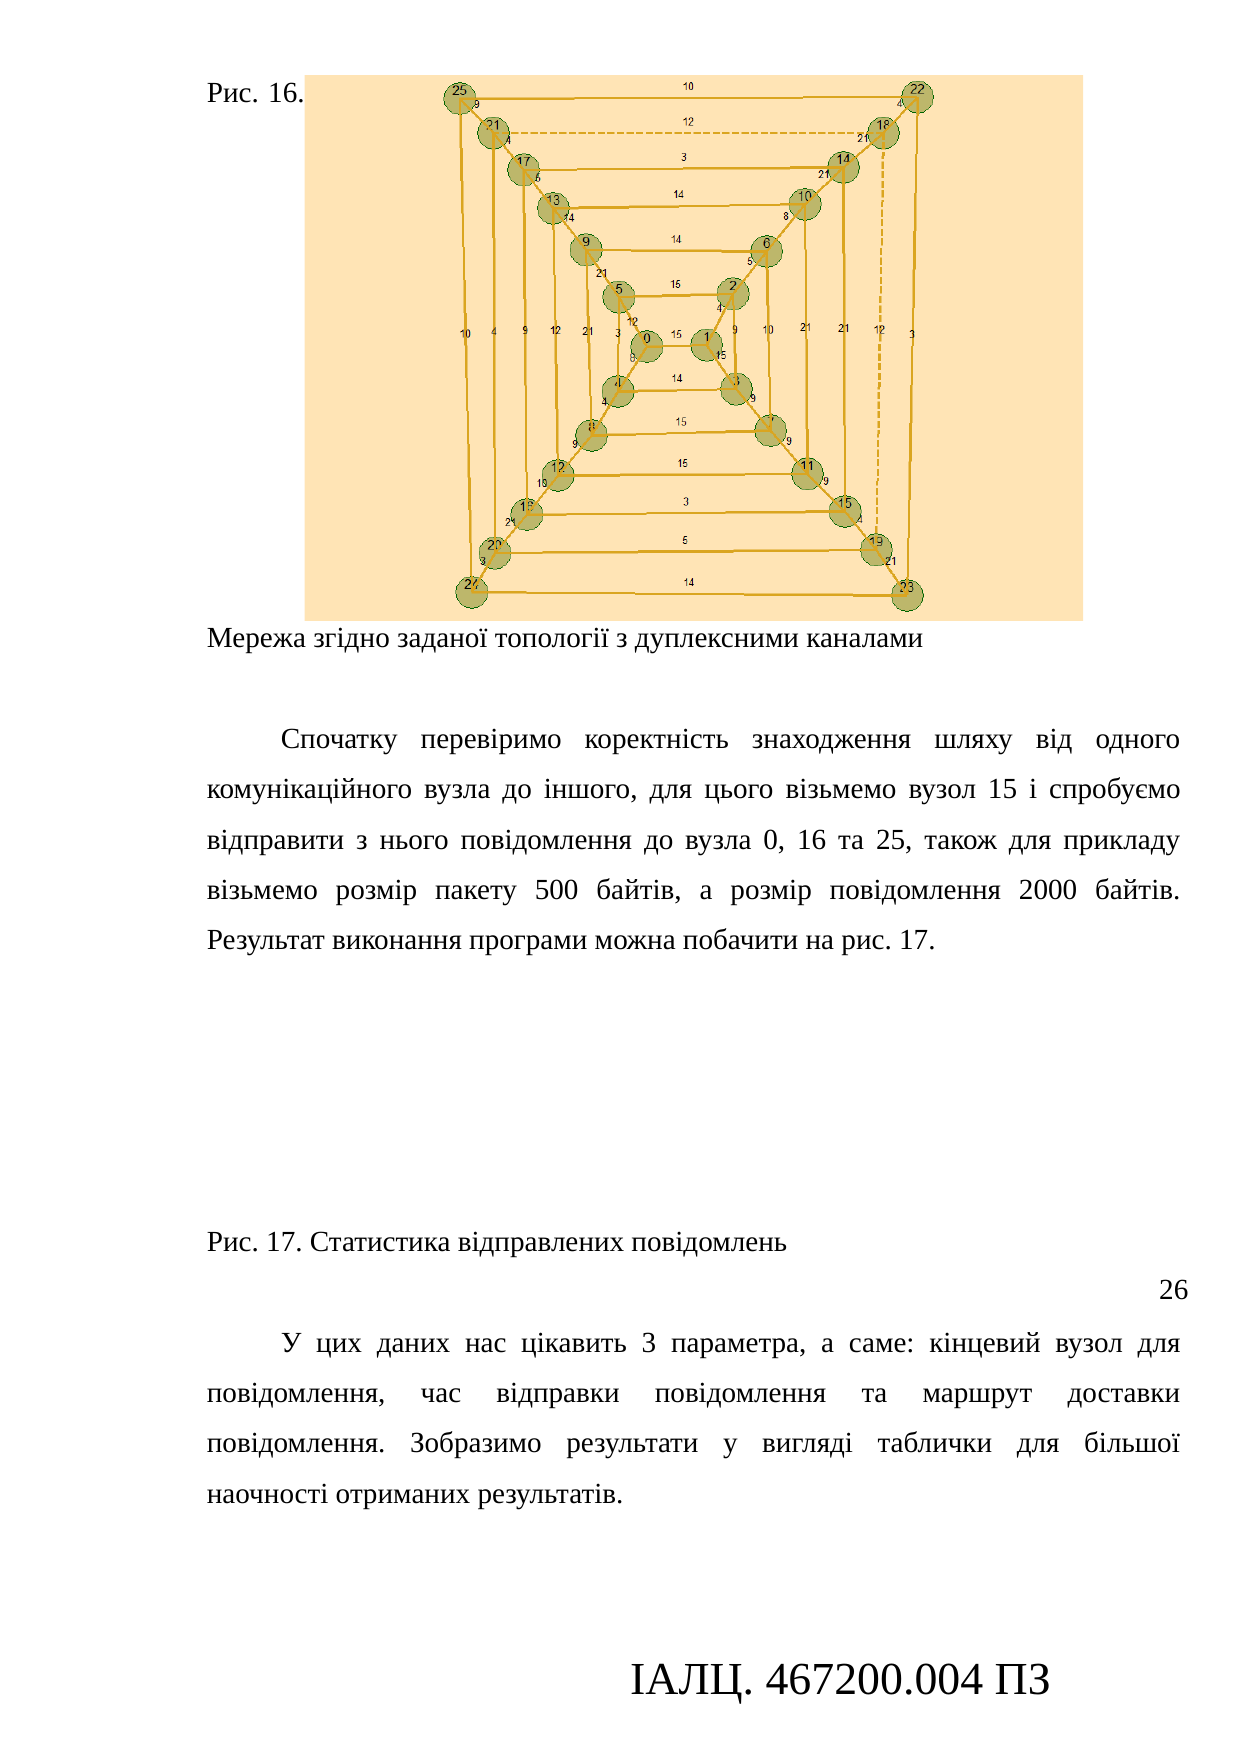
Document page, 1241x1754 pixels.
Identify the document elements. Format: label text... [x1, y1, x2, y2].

text У цих даних нас цікавить 3 параметра, а саме: кінцевий вузол для повідомлення, час відправки повідомлення та маршрут доставки повідомлення. Зобразимо результати у вигляді таблички для більшої наочності отриманих результатів. [207, 1325, 1181, 1509]
text Спочатку перевіримо коректність знаходження шляху від одного комунікаційного вузла до іншого, для цього візьмемо вузол 15 і спробуємо відправити з нього повідомлення до вузла 0, 16 та 25, також для прикладу візьмемо розмір пакету 500 байтів, а розмір повідомлення 2000 байтів. Результат виконання програми можна побачити на рис. 17. [207, 721, 1181, 956]
text Рис. 16. Мережа згідно заданої топології з дуплексними каналами [207, 75, 1181, 654]
text Рис. 17. Статистика відправлених повідомлень [207, 1224, 1181, 1258]
text 26 [1146, 1272, 1201, 1305]
